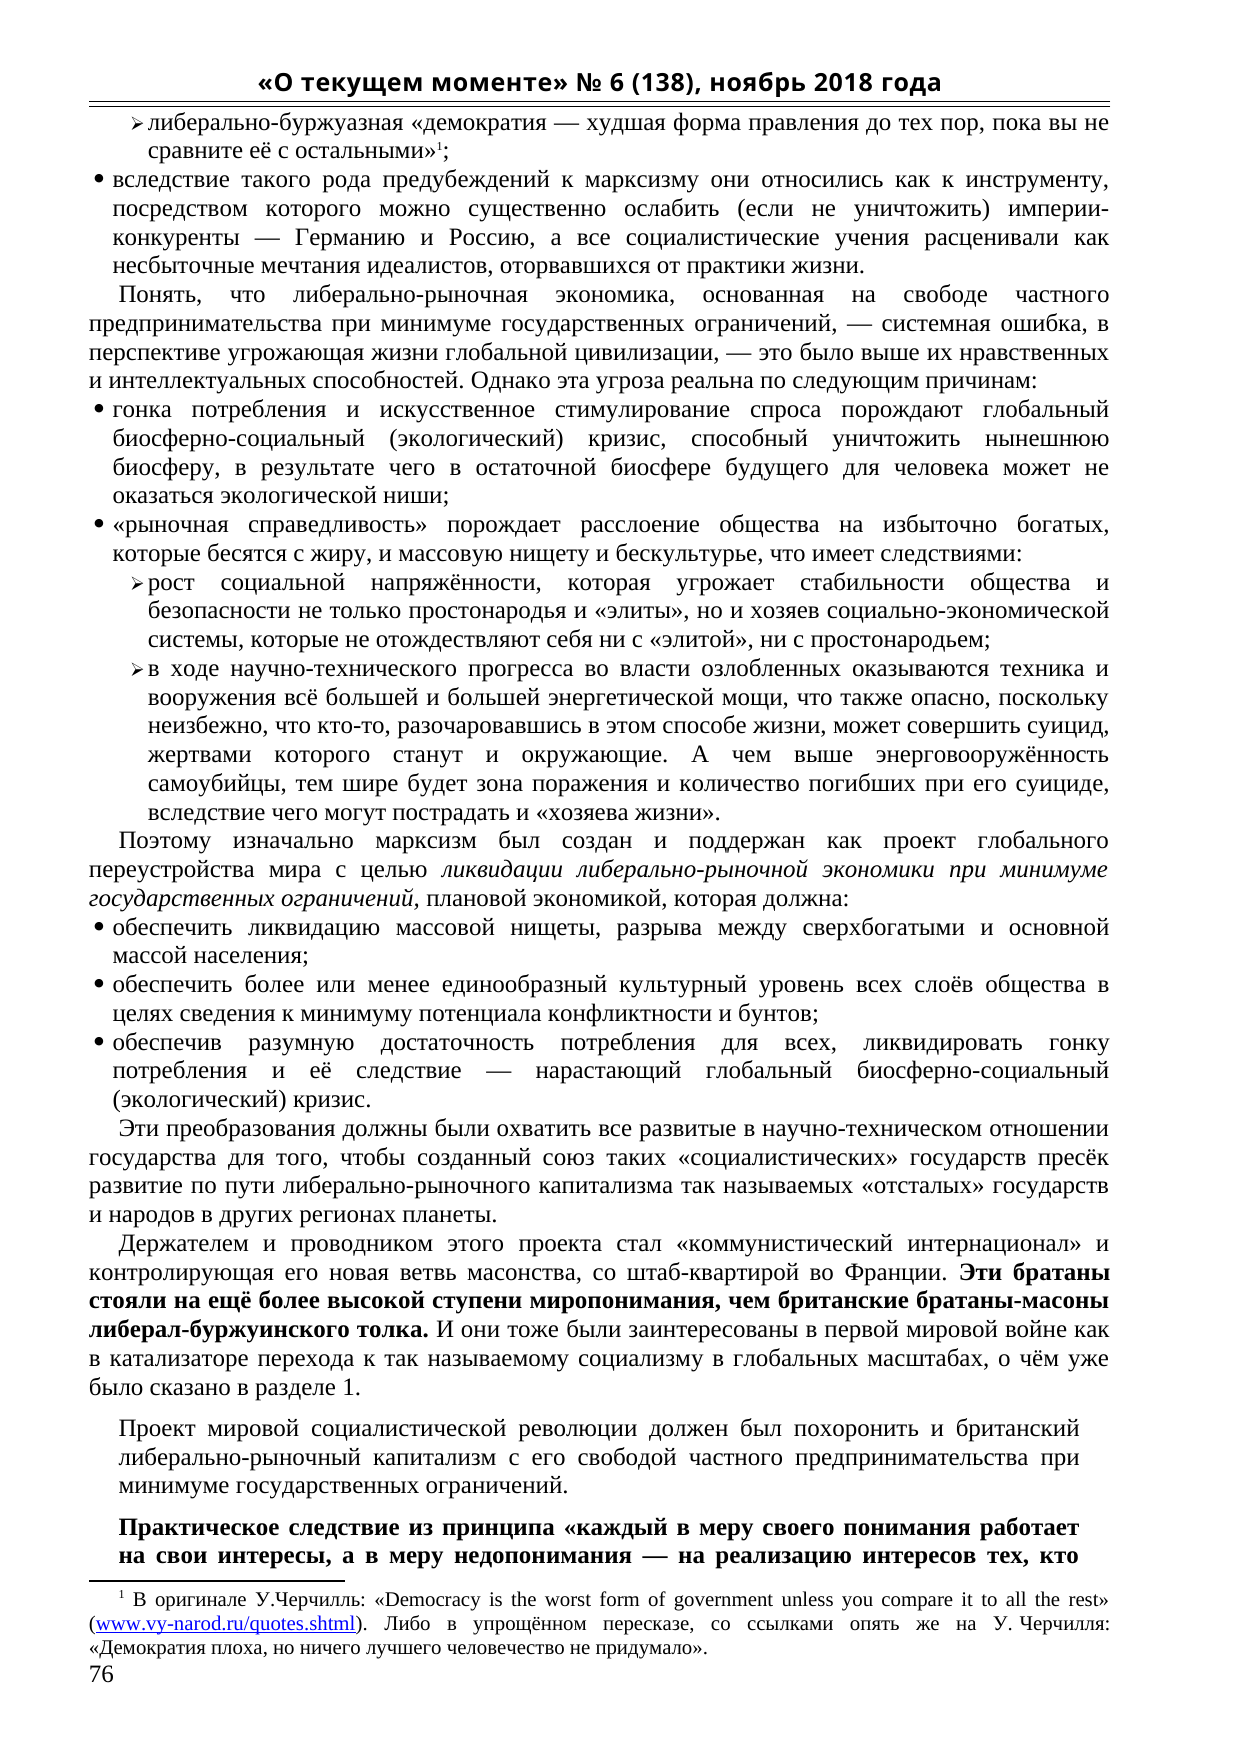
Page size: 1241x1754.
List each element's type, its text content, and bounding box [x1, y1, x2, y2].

text Эти преобразования должны были охватить все развитые в научно-техническом отношении государства для того, чтобы созданный союз таких «социалистических» государств пресёк развитие по пути либерально-рыночного капитализма так называемых «отсталых» государств и народов в других регионах планеты. [89, 1113, 1110, 1228]
list обеспечив разумную достаточность потребления для всех, ликвидировать гонку потребления и её следствие — нарастающий глобальный биосферно-социальный (экологический) кризис. [94, 1027, 1110, 1113]
list гонка потребления и искусственное стимулирование спроса порождают глобальный биосферно-социальный (экологический) кризис, способный уничтожить нынешнюю биосферу, в результате чего в остаточной биосфере будущего для человека может не оказаться экологической ниши; [94, 394, 1110, 509]
text Проект мировой социалистической революции должен был похоронить и британский либерально-рыночный капитализм с его свободой частного предпринимательства при минимуме государственных ограничений. [118, 1413, 1081, 1499]
text Понять, что либерально-рыночная экономика, основанная на свободе частного предпринимательства при минимуме государственных ограничений, — системная ошибка, в перспективе угрожающая жизни глобальной цивилизации, — это было выше их нравственных и интеллектуальных способностей. Однако эта угроза реальна по следующим причинам: [89, 279, 1110, 394]
list в ходе научно-технического прогресса во власти озлобленных оказываются техника и вооружения всё большей и большей энергетической мощи, что также опасно, поскольку неизбежно, что кто-то, разочаровавшись в этом способе жизни, может совершить суицид, жертвами которого станут и окружающие. А чем выше энерговооружённость самоубийцы, тем шире будет зона поражения и количество погибших при его суициде, вследствие чего могут пострадать и «хозяева жизни». [130, 653, 1110, 825]
text Держателем и проводником этого проекта стал «коммунистический интернационал» и контролирующая его новая ветвь масонства, со штаб-квартирой во Франции. Эти братаны стояли на ещё более высокой ступени миропонимания, чем британские братаны-масоны либерал-буржуинского толка. И они тоже были заинтересованы в первой мировой войне как в катализаторе перехода к так называемому социализму в глобальных масштабах, о чём уже было сказано в разделе 1. [89, 1228, 1110, 1400]
list либерально-буржуазная «демократия — худшая форма правления до тех пор, пока вы не сравните её с остальными»; [130, 107, 1110, 164]
text Поэтому изначально марксизм был создан и поддержан как проект глобального переустройства мира с целью ликвидации либерально-рыночной экономики при минимуме государственных ограничений, плановой экономикой, которая должна: [89, 825, 1110, 912]
list В оригинале У.Черчилль: «Democracy is the worst form of government unless you compare it to all the rest» (www.vy-narod.ru/quotes.shtml). Либо в упрощённом пересказе, со ссылками опять же на У. Черчилля: «Демократия плоха, но ничего лучшего человечество не придумало». [89, 1587, 1110, 1659]
list рост социальной напряжённости, которая угрожает стабильности общества и безопасности не только простонародья и «элиты», но и хозяев социально-экономической системы, которые не отождествляют себя ни с «элитой», ни с простонародьем; [130, 567, 1110, 653]
list обеспечить более или менее единообразный культурный уровень всех слоёв общества в целях сведения к минимуму потенциала конфликтности и бунтов; [94, 969, 1110, 1027]
text Практическое следствие из принципа «каждый в меру своего понимания работает на свои интересы, а в меру недопонимания — на реализацию интересов тех, кто [118, 1512, 1081, 1569]
list обеспечить ликвидацию массовой нищеты, разрыва между сверхбогатыми и основной массой населения; [94, 912, 1110, 969]
list «рыночная справедливость» порождает расслоение общества на избыточно богатых, которые бесятся с жиру, и массовую нищету и бескультурье, что имеет следствиями: [94, 509, 1110, 567]
list вследствие такого рода предубеждений к марксизму они относились как к инструменту, посредством которого можно существенно ослабить (если не уничтожить) империи-конкуренты — Германию и Россию, а все социалистические учения расценивали как несбыточные мечтания идеалистов, оторвавшихся от практики жизни. [94, 164, 1110, 279]
